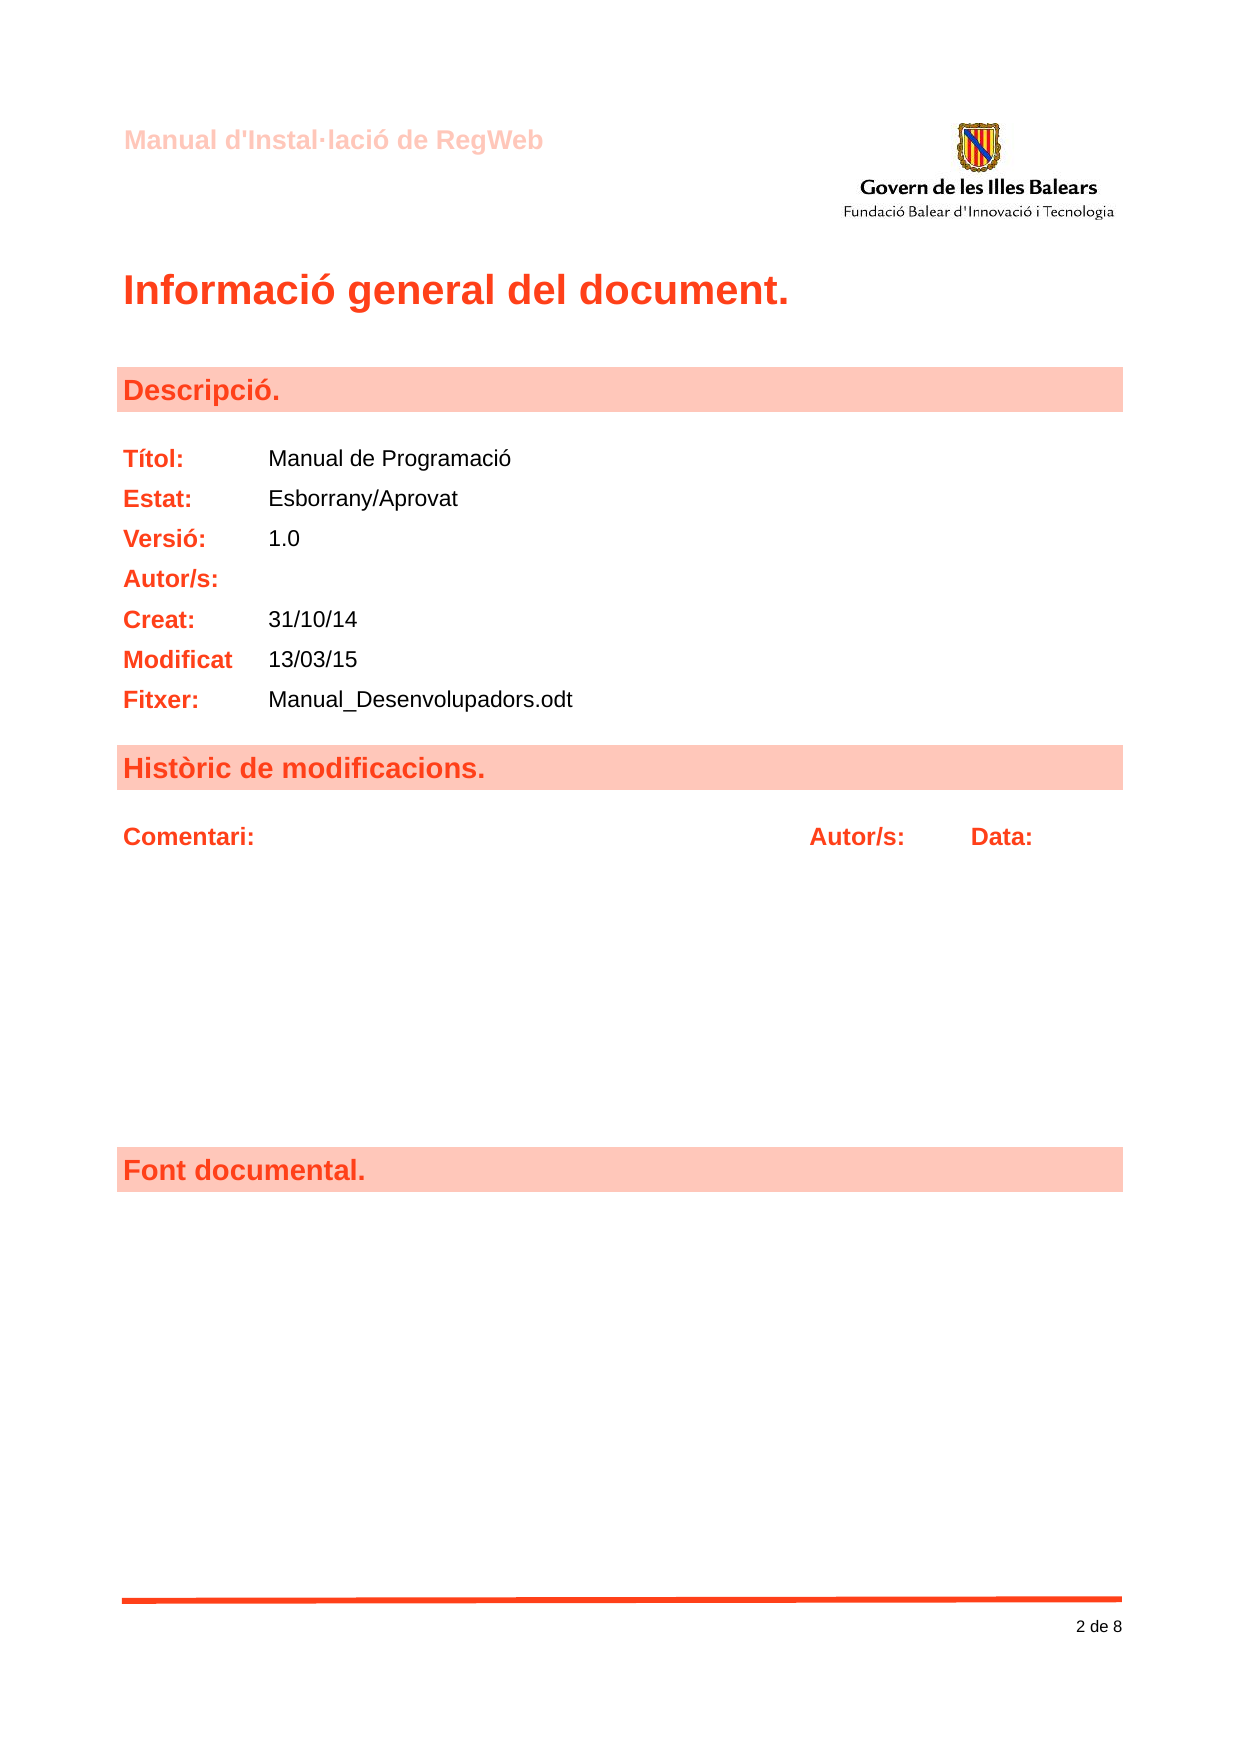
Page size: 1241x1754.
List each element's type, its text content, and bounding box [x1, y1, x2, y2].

table_cell Creat: [117, 599, 262, 639]
table_cell Data: [965, 816, 1123, 856]
table_cell [803, 1083, 965, 1121]
table_cell [117, 412, 1123, 438]
table_cell 13/03/15 [262, 639, 1123, 679]
table_cell 1.0 [262, 519, 1123, 559]
table_cell Descripció. [117, 367, 1123, 412]
table_cell [117, 1218, 1123, 1256]
table_cell Històric de modificacions. [117, 745, 1123, 790]
table_cell [965, 1045, 1123, 1083]
table_cell Autor/s: [117, 559, 262, 599]
table_cell [117, 1121, 1123, 1147]
table_cell [803, 856, 965, 894]
table_cell [117, 1008, 803, 1045]
table_cell [117, 1293, 1123, 1331]
picture [840, 123, 1117, 220]
table_cell [965, 932, 1123, 970]
table_cell [117, 932, 803, 970]
table_cell [117, 790, 1123, 816]
table_cell Títol: [117, 438, 262, 478]
table_cell [117, 720, 1123, 745]
table_cell Versió: [117, 519, 262, 559]
table_header Informació general del document. [117, 260, 1123, 367]
table_cell [262, 559, 1123, 599]
table_cell [965, 894, 1123, 932]
table_cell [117, 1045, 803, 1083]
table_cell [965, 1008, 1123, 1045]
table_cell [117, 1256, 1123, 1293]
table_cell [117, 1083, 803, 1121]
table_cell Manual de Programació [262, 438, 1123, 478]
table_cell [965, 970, 1123, 1008]
table_cell Comentari: [117, 816, 803, 856]
table_cell [117, 856, 803, 894]
table_cell [965, 856, 1123, 894]
table_cell Esborrany/Aprovat [262, 478, 1123, 518]
table_cell [803, 970, 965, 1008]
table_cell Font documental. [117, 1147, 1123, 1192]
table_cell [803, 1045, 965, 1083]
table_cell Autor/s: [803, 816, 965, 856]
table_cell Fitxer: [117, 679, 262, 719]
table_cell Estat: [117, 478, 262, 518]
table_cell [117, 1192, 1123, 1218]
table_cell [117, 894, 803, 932]
table_cell [803, 1008, 965, 1045]
table_cell 31/10/14 [262, 599, 1123, 639]
table_cell Modificat [117, 639, 262, 679]
table_cell [803, 894, 965, 932]
table_cell [803, 932, 965, 970]
table_cell [117, 970, 803, 1008]
table_cell [965, 1083, 1123, 1121]
table_cell [117, 1331, 1123, 1369]
table_cell Manual_Desenvolupadors.odt [262, 679, 1123, 719]
